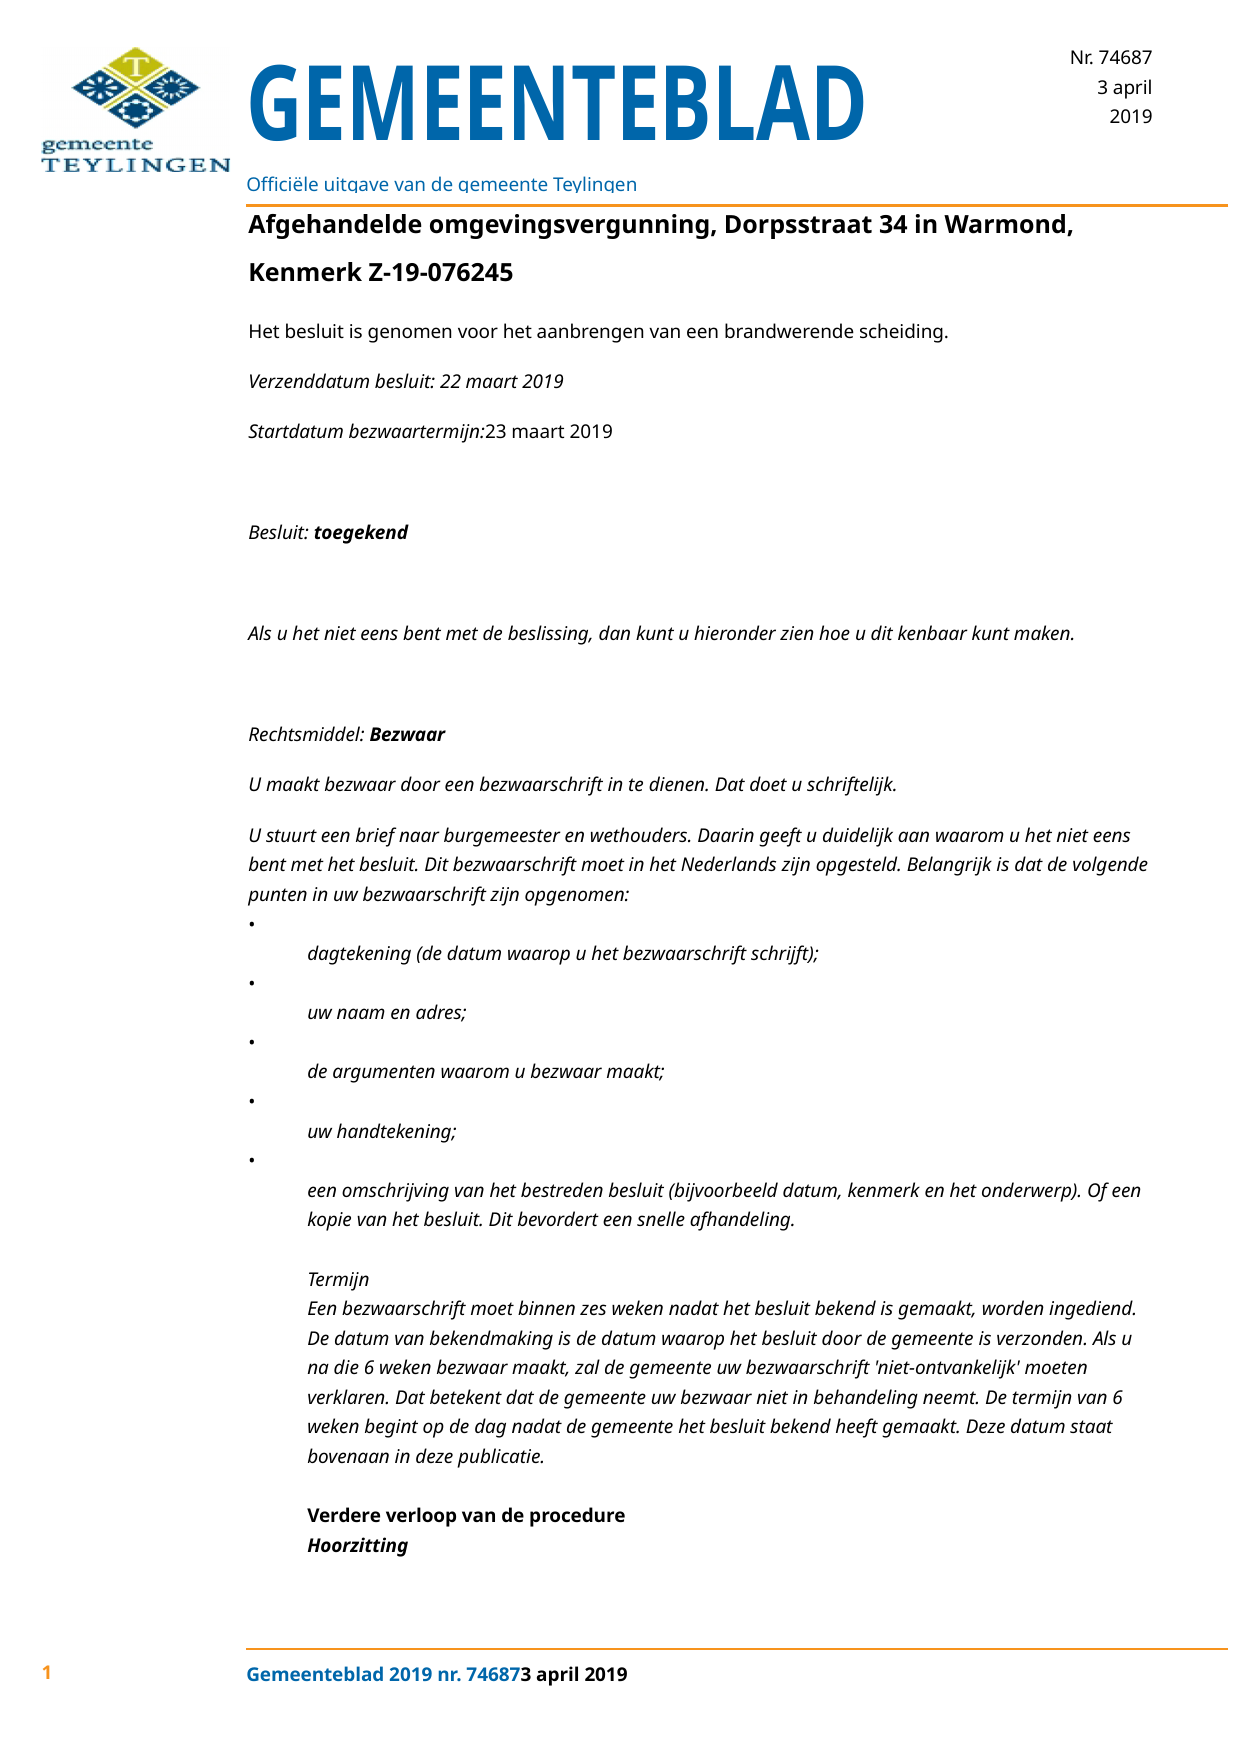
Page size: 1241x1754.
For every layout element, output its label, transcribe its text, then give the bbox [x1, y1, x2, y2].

picture [41, 47, 231, 172]
text Het besluit is genomen voor het aanbrengen van een brandwerende scheiding. [248, 318, 1152, 344]
text Rechtsmiddel: Bezwaar [248, 721, 1152, 747]
text Als u het niet eens bent met de beslissing, dan kunt u hieronder zien hoe u dit kenbaar kunt maken. [248, 620, 1152, 646]
text U maakt bezwaar door een bezwaarschrift in te dienen. Dat doet u schriftelijk. [248, 772, 1152, 797]
text Startdatum bezwaartermijn:23 maart 2019 [248, 419, 1152, 444]
list Termijn [248, 1266, 1152, 1292]
list de argumenten waarom u bezwaar maakt; [248, 1059, 1152, 1084]
list Hoorzitting [248, 1532, 1152, 1558]
text U stuurt een brief naar burgemeester en wethouders. Daarin geeft u duidelijk aan waarom u het niet eens bent met het besluit. Dit bezwaarschrift moet in het Nederlands zijn opgesteld. Belangrijk is dat de volgende punten in uw bezwaarschrift zijn opgenomen: [248, 822, 1152, 907]
list uw handtekening; [248, 1118, 1152, 1144]
list een omschrijving van het bestreden besluit (bijvoorbeeld datum, kenmerk en het onderwerp). Of een kopie van het besluit. Dit bevordert een snelle afhandeling. [248, 1177, 1152, 1232]
list Verdere verloop van de procedure [248, 1502, 1152, 1528]
list dagtekening (de datum waarop u het bezwaarschrift schrijft); [248, 940, 1152, 966]
text Verzenddatum besluit: 22 maart 2019 [248, 368, 1152, 394]
list Een bezwaarschrift moet binnen zes weken nadat het besluit bekend is gemaakt, worden ingediend. De datum van bekendmaking is de datum waarop het besluit door de gemeente is verzonden. Als u na die 6 weken bezwaar maakt, zal de gemeente uw bezwaarschrift 'niet-ontvankelijk' moeten verklaren. Dat betekent dat de gemeente uw bezwaar niet in behandeling neemt. De termijn van 6 weken begint op de dag nadat de gemeente het besluit bekend heeft gemaakt. Deze datum staat bovenaan in deze publicatie. [248, 1295, 1152, 1469]
list uw naam en adres; [248, 999, 1152, 1025]
text Besluit: toegekend [248, 519, 1152, 545]
text Afgehandelde omgevingsvergunning, Dorpsstraat 34 in Warmond, Kenmerk Z-19-076245 [248, 207, 1152, 288]
